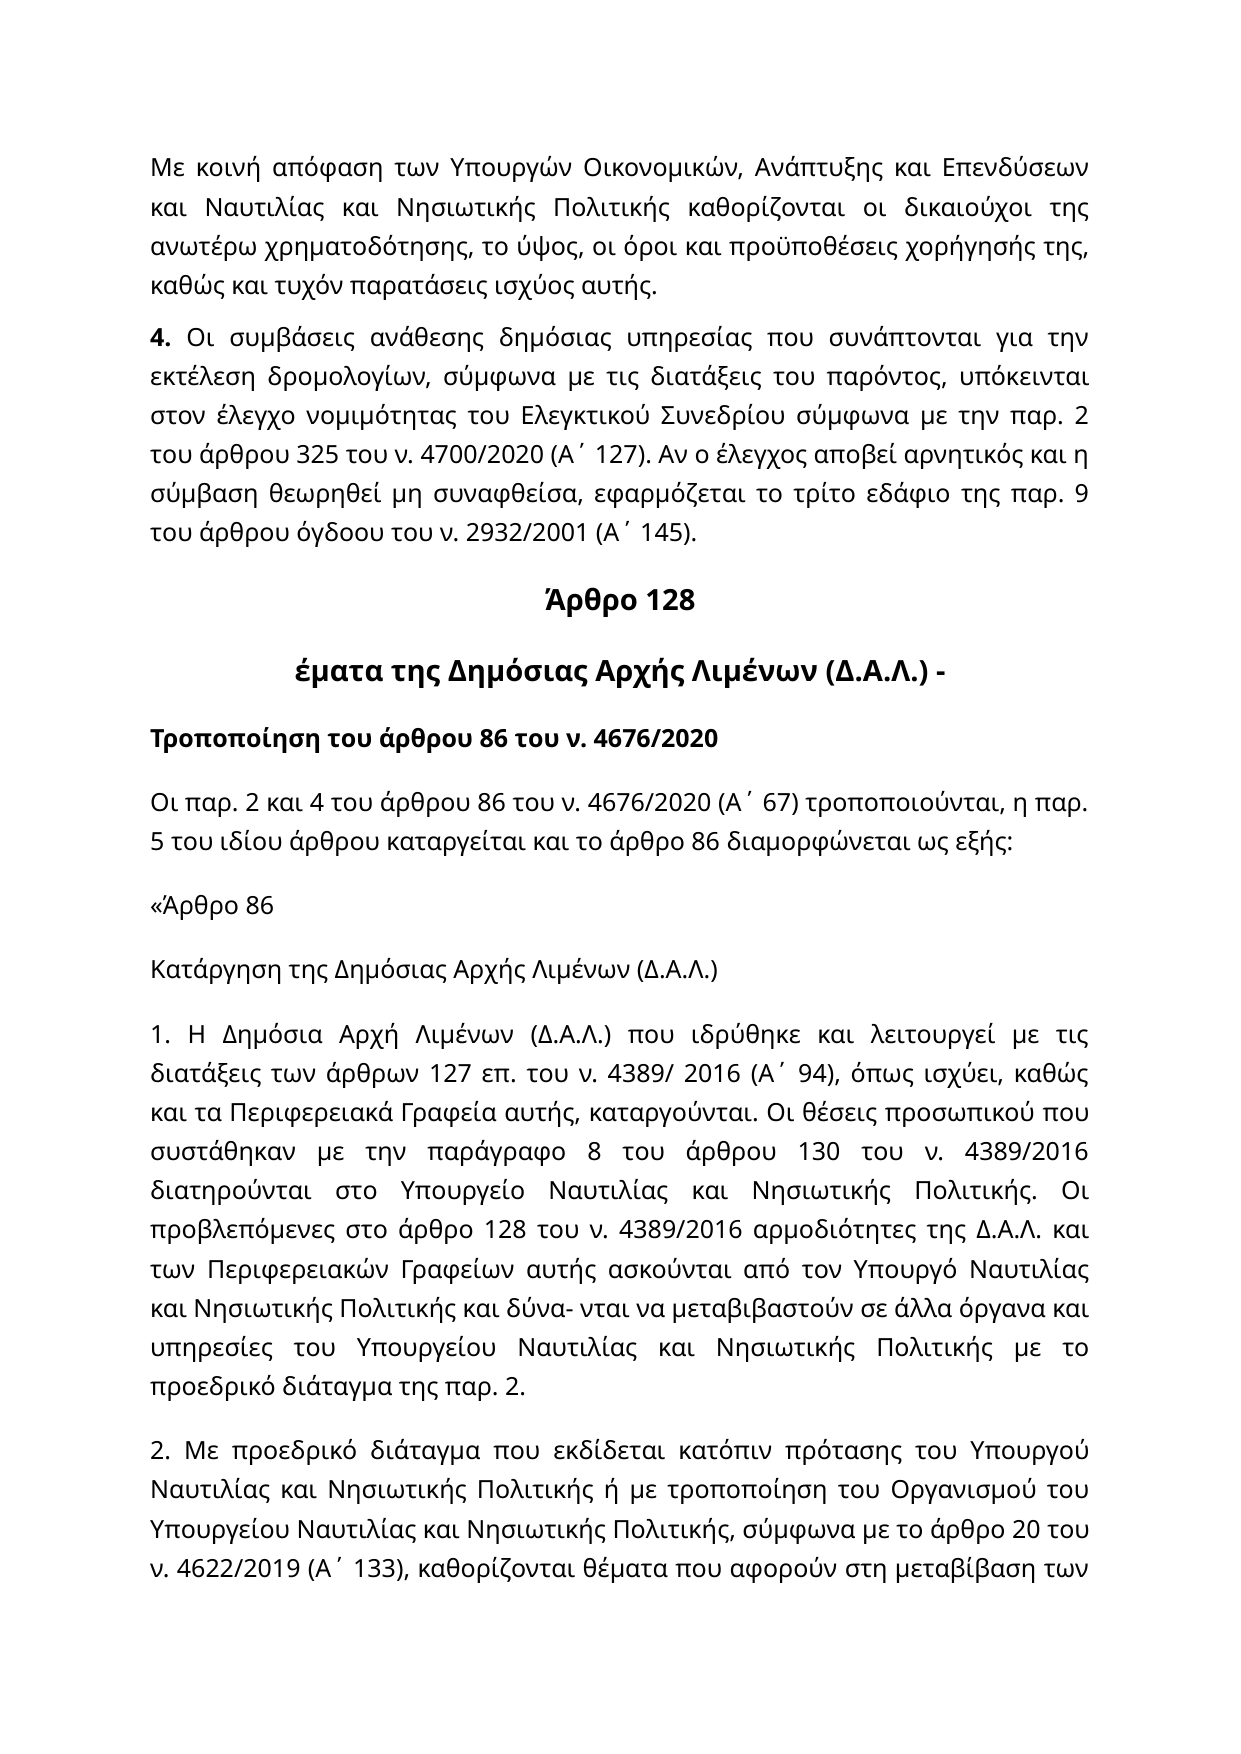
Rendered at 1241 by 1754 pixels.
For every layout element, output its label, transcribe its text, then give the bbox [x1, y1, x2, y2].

subtitle Άρθρο 128 [150, 579, 1090, 619]
text «Άρθρο 86 [150, 888, 1090, 922]
text Οι παρ. 2 και 4 του άρθρου 86 του ν. 4676/2020 (Α΄ 67) τροποποιούνται, η παρ. 5 του ιδίου άρθρου καταργείται και το άρθρο 86 διαμορφώνεται ως εξής: [150, 784, 1090, 858]
text 4. Οι συμβάσεις ανάθεσης δημόσιας υπηρεσίας που συνάπτονται για την εκτέλεση δρομολογίων, σύμφωνα με τις διατάξεις του παρόντος, υπόκεινται στον έλεγχο νομιμότητας του Ελεγκτικού Συνεδρίου σύμφωνα με την παρ. 2 του άρθρου 325 του ν. 4700/2020 (A΄ 127). Αν ο έλεγχος αποβεί αρνητικός και η σύμβαση θεωρηθεί μη συναφθείσα, εφαρμόζεται το τρίτο εδάφιο της παρ. 9 του άρθρου όγδοου του ν. 2932/2001 (A΄ 145). [150, 319, 1090, 549]
text Κατάργηση της Δημόσιας Αρχής Λιμένων (Δ.Α.Λ.) [150, 952, 1090, 986]
text 1. Η Δημόσια Αρχή Λιμένων (Δ.Α.Λ.) που ιδρύθηκε και λειτουργεί με τις διατάξεις των άρθρων 127 επ. του ν. 4389/ 2016 (Α΄ 94), όπως ισχύει, καθώς και τα Περιφερειακά Γραφεία αυτής, καταργούνται. Οι θέσεις προσωπικού που συστάθηκαν με την παράγραφο 8 του άρθρου 130 του ν. 4389/2016 διατηρούνται στο Υπουργείο Ναυτιλίας και Νησιωτικής Πολιτικής. Οι προβλεπόμενες στο άρθρο 128 του ν. 4389/2016 αρμοδιότητες της Δ.Α.Λ. και των Περιφερειακών Γραφείων αυτής ασκούνται από τον Υπουργό Ναυτιλίας και Νησιωτικής Πολιτικής και δύνα- νται να μεταβιβαστούν σε άλλα όργανα και υπηρεσίες του Υπουργείου Ναυτιλίας και Νησιωτικής Πολιτικής με το προεδρικό διάταγμα της παρ. 2. [150, 1016, 1090, 1403]
text Με κοινή απόφαση των Υπουργών Οικονομικών, Ανάπτυξης και Επενδύσεων και Ναυτιλίας και Νησιωτικής Πολιτικής καθορίζονται οι δικαιούχοι της ανωτέρω χρηματοδότησης, το ύψος, οι όροι και προϋποθέσεις χορήγησής της, καθώς και τυχόν παρατάσεις ισχύος αυτής. [150, 150, 1090, 302]
subtitle έματα της Δημόσιας Αρχής Λιμένων (Δ.Α.Λ.) - [150, 650, 1090, 689]
text 2. Με προεδρικό διάταγμα που εκδίδεται κατόπιν πρότασης του Υπουργού Ναυτιλίας και Νησιωτικής Πολιτικής ή με τροποποίηση του Οργανισμού του Υπουργείου Ναυτιλίας και Νησιωτικής Πολιτικής, σύμφωνα με το άρθρο 20 του ν. 4622/2019 (A΄ 133), καθορίζονται θέματα που αφορούν στη μεταβίβαση των [150, 1433, 1090, 1584]
text Τροποποίηση του άρθρου 86 του ν. 4676/2020 [150, 720, 1090, 754]
